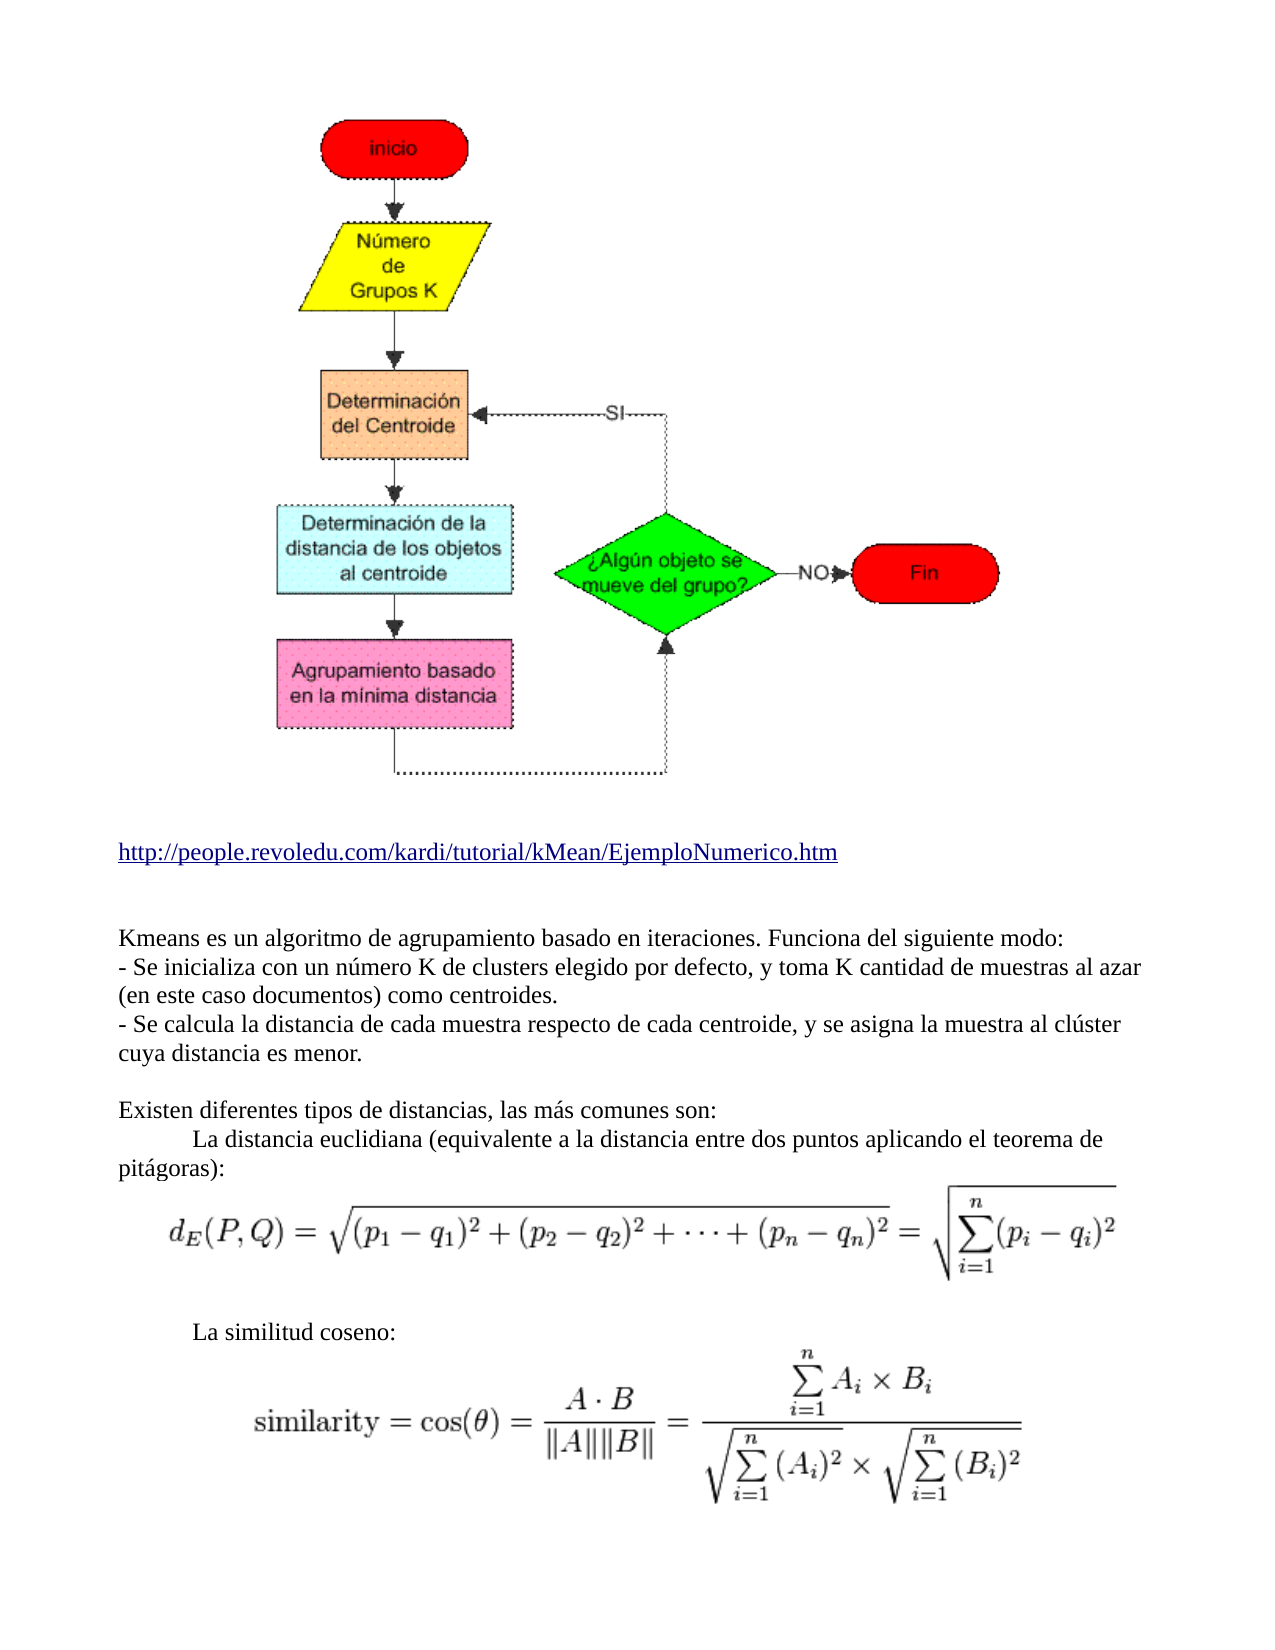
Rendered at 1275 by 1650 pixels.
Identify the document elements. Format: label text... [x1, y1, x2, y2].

picture [158, 1181, 1117, 1289]
text - Se calcula la distancia de cada muestra respecto de cada centroide, y se asigna la muestra al clúster cuya distancia es menor. [118, 1009, 1157, 1067]
picture [275, 118, 1001, 775]
text La similitud coseno: [118, 1317, 1157, 1346]
text Existen diferentes tipos de distancias, las más comunes son: [118, 1096, 1157, 1124]
text Kmeans es un algoritmo de agrupamiento basado en iteraciones. Funciona del siguiente modo: [118, 923, 1157, 952]
text - Se inicializa con un número K de clusters elegido por defecto, y toma K cantidad de muestras al azar (en este caso documentos) como centroides. [118, 952, 1157, 1009]
text La distancia euclidiana (equivalente a la distancia entre dos puntos aplicando el teorema de pitágoras): [118, 1124, 1157, 1182]
picture [250, 1345, 1025, 1507]
text http://people.revoledu.com/kardi/tutorial/kMean/EjemploNumerico.htm [118, 837, 1157, 866]
